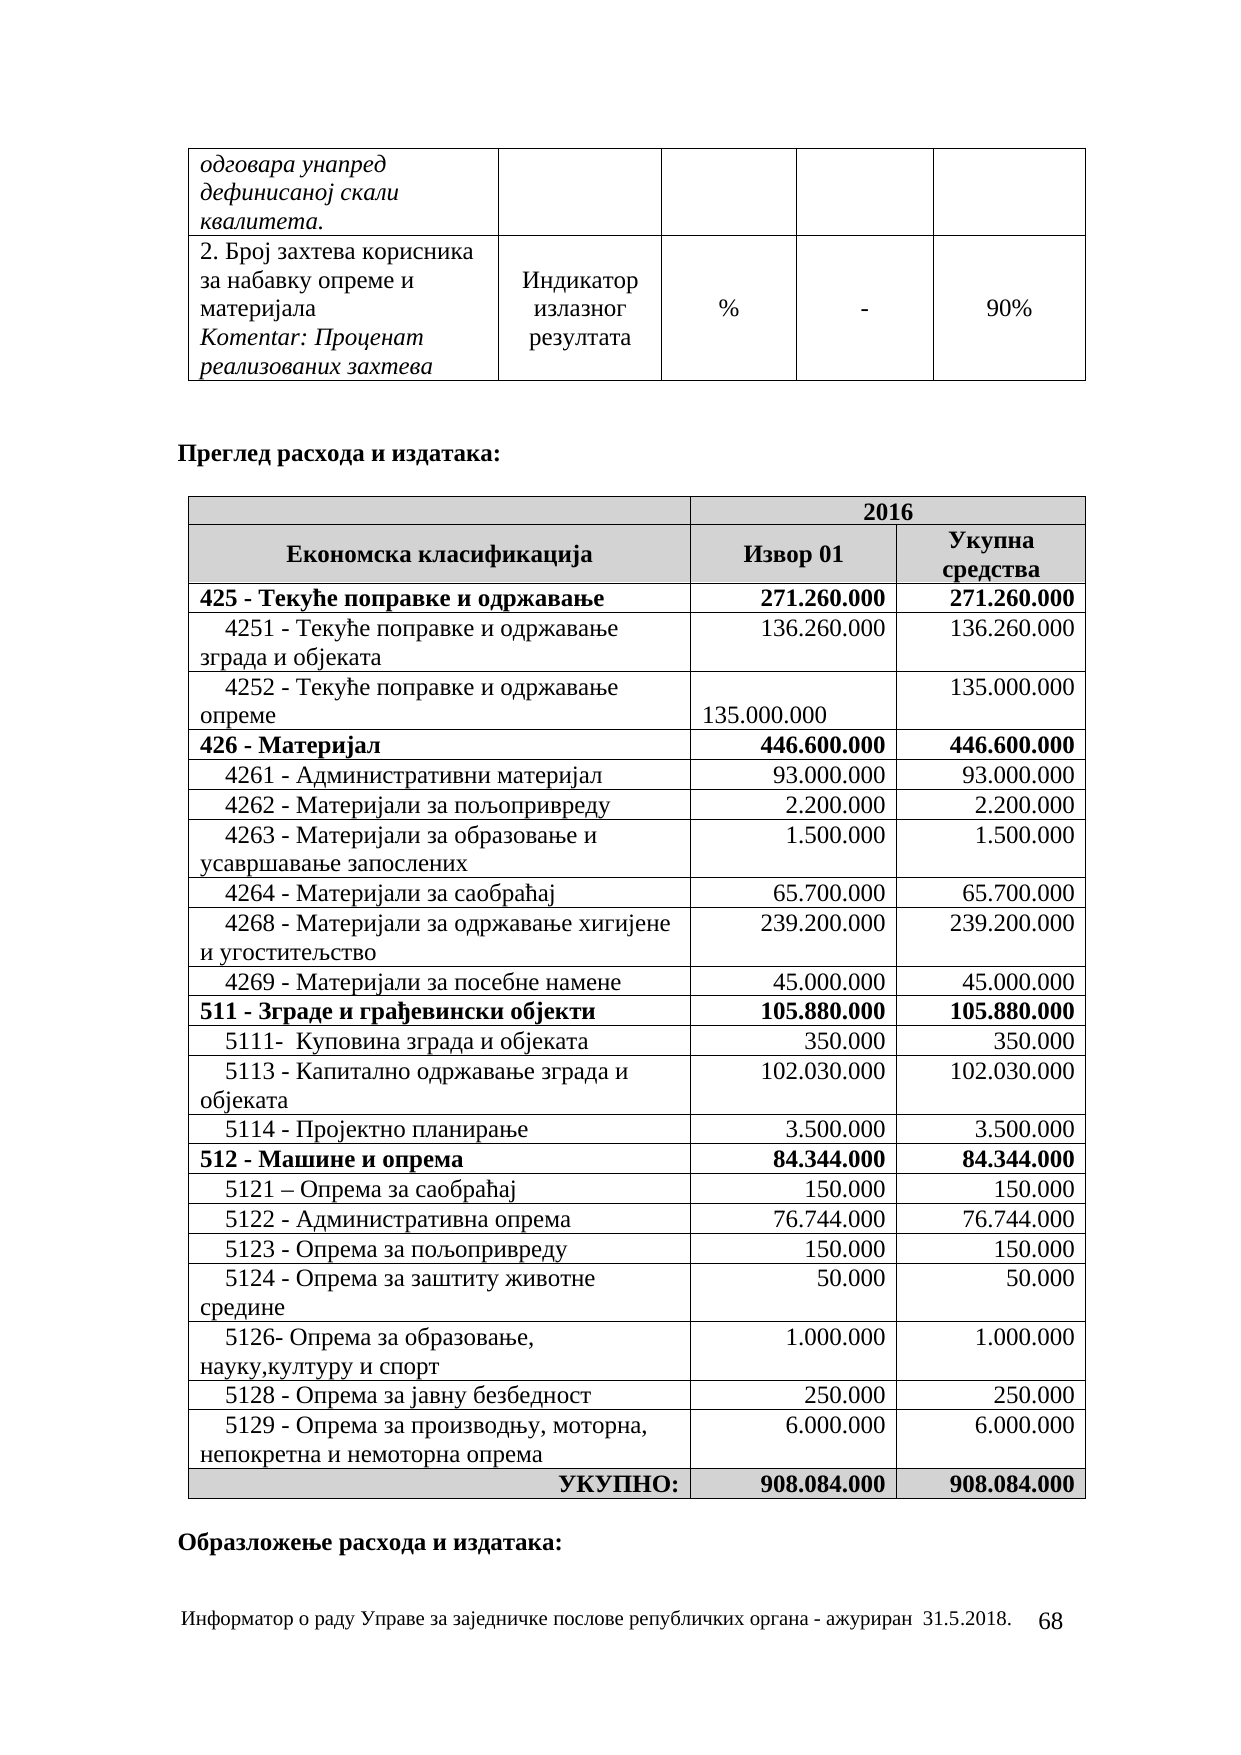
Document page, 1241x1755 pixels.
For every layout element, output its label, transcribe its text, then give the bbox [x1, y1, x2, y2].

table_cell 271.260.000 [897, 584, 1085, 612]
table_cell 135.000.000 [897, 672, 1085, 729]
table_cell Економска класификација [189, 525, 690, 582]
table_cell 84.344.000 [897, 1144, 1085, 1173]
table_cell [499, 149, 661, 235]
table_cell % [662, 236, 796, 380]
table_cell 93.000.000 [897, 760, 1085, 789]
table_header 2016 [691, 497, 1085, 524]
table_cell УКУПНО: [189, 1469, 690, 1498]
table_cell 150.000 [897, 1234, 1085, 1262]
table_cell 93.000.000 [691, 760, 896, 789]
table_cell 4262 - Материјали за пољопривреду [189, 790, 690, 819]
table_cell 50.000 [897, 1264, 1085, 1321]
table_cell 5113 - Капитално одржавање зграда и објеката [189, 1056, 690, 1113]
table_cell 350.000 [897, 1026, 1085, 1055]
table_cell 1.000.000 [691, 1322, 896, 1379]
table_cell 4252 - Текуће поправке и одржавање опреме [189, 672, 690, 729]
table_cell 65.700.000 [691, 878, 896, 907]
table_cell 271.260.000 [691, 584, 896, 612]
table_cell 239.200.000 [691, 908, 896, 966]
table_cell 45.000.000 [897, 967, 1085, 995]
table_cell 5124 - Опрема за заштиту животне средине [189, 1264, 690, 1321]
table_cell 5128 - Опрема за јавну безбедност [189, 1381, 690, 1409]
table_cell 5129 - Опрема за производњу, моторна, непокретна и немоторна опрема [189, 1410, 690, 1468]
table_cell 136.260.000 [691, 613, 896, 671]
table_cell 4261 - Административни материјал [189, 760, 690, 789]
table_cell 426 - Материјал [189, 730, 690, 759]
table_cell 5114 - Пројектно планирање [189, 1115, 690, 1143]
table_cell 446.600.000 [691, 730, 896, 759]
table_cell 150.000 [897, 1174, 1085, 1203]
table_cell 136.260.000 [897, 613, 1085, 671]
table_cell Индикатор излазног резултата [499, 236, 661, 380]
table_cell 239.200.000 [897, 908, 1085, 966]
table_cell 135.000.000 [691, 672, 896, 729]
table_cell 4269 - Материјали за посебне намене [189, 967, 690, 995]
table_cell [662, 149, 796, 235]
table_header [189, 497, 690, 524]
table_cell 250.000 [691, 1381, 896, 1409]
table_cell Извор 01 [691, 525, 896, 582]
table_cell [934, 149, 1085, 235]
table_cell 5123 - Опрема за пољопривреду [189, 1234, 690, 1262]
text Преглед расхода и издатака: [177, 438, 1063, 467]
table_cell 4263 - Материјали за образовање и усавршавање запослених [189, 820, 690, 877]
table_cell 4251 - Текуће поправке и одржавање зграда и објеката [189, 613, 690, 671]
table_cell 45.000.000 [691, 967, 896, 995]
table_cell 150.000 [691, 1174, 896, 1203]
table_cell 425 - Текуће поправке и одржавање [189, 584, 690, 612]
table_cell 2. Број захтева корисника за набавку опреме и материјала Komentar: Проценат реализованих захтева [189, 236, 498, 380]
table_cell 76.744.000 [897, 1204, 1085, 1233]
table_cell 250.000 [897, 1381, 1085, 1409]
table_cell 2.200.000 [691, 790, 896, 819]
table_cell 90% [934, 236, 1085, 380]
table_cell 5121 – Опрема за саобраћај [189, 1174, 690, 1203]
table_cell 908.084.000 [691, 1469, 896, 1498]
table_cell 65.700.000 [897, 878, 1085, 907]
table_cell 4264 - Материјали за саобраћај [189, 878, 690, 907]
table_cell Укупна средства [897, 525, 1085, 582]
table_cell 512 - Машине и опрема [189, 1144, 690, 1173]
table_cell 5126- Опрема за образовање, науку,културу и спорт [189, 1322, 690, 1379]
table_cell 1.000.000 [897, 1322, 1085, 1379]
table_cell 6.000.000 [691, 1410, 896, 1468]
table_cell 102.030.000 [897, 1056, 1085, 1113]
table_cell 3.500.000 [691, 1115, 896, 1143]
table_cell - [797, 149, 933, 235]
table_cell 5122 - Административна опрема [189, 1204, 690, 1233]
text Образложење расхода и издатака: [177, 1527, 1063, 1556]
table_cell 1.500.000 [897, 820, 1085, 877]
table_cell 84.344.000 [691, 1144, 896, 1173]
table_cell 350.000 [691, 1026, 896, 1055]
table_cell 102.030.000 [691, 1056, 896, 1113]
table_cell 4268 - Материјали за одржавање хигијене и угоститељство [189, 908, 690, 966]
table_cell 5111- Куповина зграда и објеката [189, 1026, 690, 1055]
table_cell одговара унапред дефинисаној скали квалитета. [189, 149, 498, 235]
table_cell 511 - Зграде и грађевински објекти [189, 996, 690, 1025]
table_cell 1.500.000 [691, 820, 896, 877]
table_cell 2.200.000 [897, 790, 1085, 819]
table_cell 908.084.000 [897, 1469, 1085, 1498]
table_cell 3.500.000 [897, 1115, 1085, 1143]
table_cell 105.880.000 [897, 996, 1085, 1025]
table_cell 6.000.000 [897, 1410, 1085, 1468]
table_cell 105.880.000 [691, 996, 896, 1025]
table_cell 50.000 [691, 1264, 896, 1321]
table_cell 76.744.000 [691, 1204, 896, 1233]
table_cell 150.000 [691, 1234, 896, 1262]
table_cell 446.600.000 [897, 730, 1085, 759]
table_cell - [797, 236, 933, 380]
